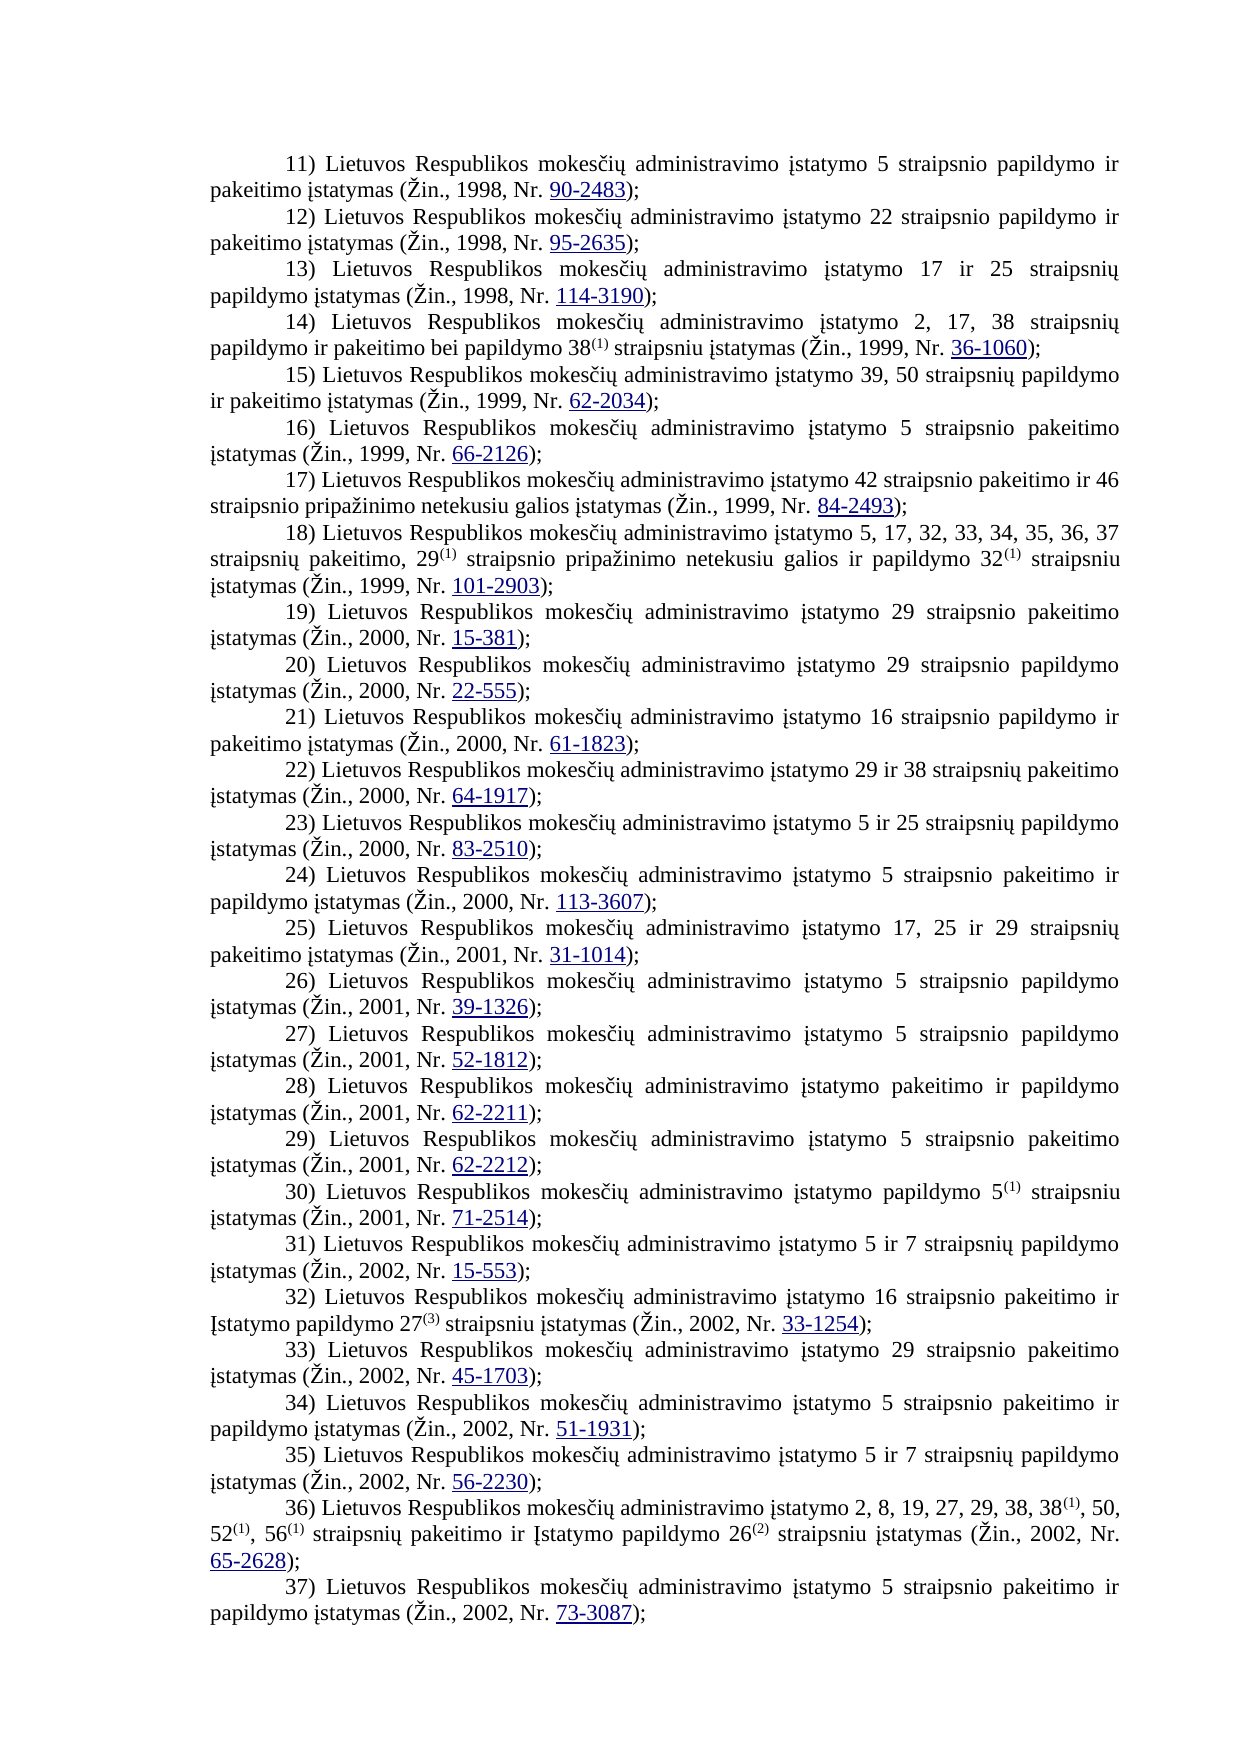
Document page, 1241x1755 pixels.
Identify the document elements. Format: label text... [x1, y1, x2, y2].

text 36) Lietuvos Respublikos mokesčių administravimo įstatymo 2, 8, 19, 27, 29, 38, 38(1), 50, 52(1), 56(1) straipsnių pakeitimo ir Įstatymo papildymo 26(2) straipsniu įstatymas (Žin., 2002, Nr. 65-2628); [210, 1494, 1120, 1573]
text 15) Lietuvos Respublikos mokesčių administravimo įstatymo 39, 50 straipsnių papildymo ir pakeitimo įstatymas (Žin., 1999, Nr. 62-2034); [210, 361, 1120, 413]
text 24) Lietuvos Respublikos mokesčių administravimo įstatymo 5 straipsnio pakeitimo ir papildymo įstatymas (Žin., 2000, Nr. 113-3607); [210, 862, 1120, 914]
text 31) Lietuvos Respublikos mokesčių administravimo įstatymo 5 ir 7 straipsnių papildymo įstatymas (Žin., 2002, Nr. 15-553); [210, 1231, 1120, 1283]
text 25) Lietuvos Respublikos mokesčių administravimo įstatymo 17, 25 ir 29 straipsnių pakeitimo įstatymas (Žin., 2001, Nr. 31-1014); [210, 914, 1120, 967]
text 29) Lietuvos Respublikos mokesčių administravimo įstatymo 5 straipsnio pakeitimo įstatymas (Žin., 2001, Nr. 62-2212); [210, 1125, 1120, 1178]
text 35) Lietuvos Respublikos mokesčių administravimo įstatymo 5 ir 7 straipsnių papildymo įstatymas (Žin., 2002, Nr. 56-2230); [210, 1441, 1120, 1494]
text 18) Lietuvos Respublikos mokesčių administravimo įstatymo 5, 17, 32, 33, 34, 35, 36, 37 straipsnių pakeitimo, 29(1) straipsnio pripažinimo netekusiu galios ir papildymo 32(1) straipsniu įstatymas (Žin., 1999, Nr. 101-2903); [210, 519, 1120, 598]
text 33) Lietuvos Respublikos mokesčių administravimo įstatymo 29 straipsnio pakeitimo įstatymas (Žin., 2002, Nr. 45-1703); [210, 1336, 1120, 1389]
text 27) Lietuvos Respublikos mokesčių administravimo įstatymo 5 straipsnio papildymo įstatymas (Žin., 2001, Nr. 52-1812); [210, 1020, 1120, 1072]
text 13) Lietuvos Respublikos mokesčių administravimo įstatymo 17 ir 25 straipsnių papildymo įstatymas (Žin., 1998, Nr. 114-3190); [210, 255, 1120, 308]
text 20) Lietuvos Respublikos mokesčių administravimo įstatymo 29 straipsnio papildymo įstatymas (Žin., 2000, Nr. 22-555); [210, 651, 1120, 703]
text 14) Lietuvos Respublikos mokesčių administravimo įstatymo 2, 17, 38 straipsnių papildymo ir pakeitimo bei papildymo 38(1) straipsniu įstatymas (Žin., 1999, Nr. 36-1060); [210, 308, 1120, 361]
text 26) Lietuvos Respublikos mokesčių administravimo įstatymo 5 straipsnio papildymo įstatymas (Žin., 2001, Nr. 39-1326); [210, 967, 1120, 1020]
text 28) Lietuvos Respublikos mokesčių administravimo įstatymo pakeitimo ir papildymo įstatymas (Žin., 2001, Nr. 62-2211); [210, 1072, 1120, 1125]
text 11) Lietuvos Respublikos mokesčių administravimo įstatymo 5 straipsnio papildymo ir pakeitimo įstatymas (Žin., 1998, Nr. 90-2483); [210, 150, 1120, 203]
text 16) Lietuvos Respublikos mokesčių administravimo įstatymo 5 straipsnio pakeitimo įstatymas (Žin., 1999, Nr. 66-2126); [210, 413, 1120, 466]
text 19) Lietuvos Respublikos mokesčių administravimo įstatymo 29 straipsnio pakeitimo įstatymas (Žin., 2000, Nr. 15-381); [210, 598, 1120, 651]
text 30) Lietuvos Respublikos mokesčių administravimo įstatymo papildymo 5(1) straipsniu įstatymas (Žin., 2001, Nr. 71-2514); [210, 1178, 1120, 1231]
text 34) Lietuvos Respublikos mokesčių administravimo įstatymo 5 straipsnio pakeitimo ir papildymo įstatymas (Žin., 2002, Nr. 51-1931); [210, 1389, 1120, 1441]
text 12) Lietuvos Respublikos mokesčių administravimo įstatymo 22 straipsnio papildymo ir pakeitimo įstatymas (Žin., 1998, Nr. 95-2635); [210, 203, 1120, 255]
text 21) Lietuvos Respublikos mokesčių administravimo įstatymo 16 straipsnio papildymo ir pakeitimo įstatymas (Žin., 2000, Nr. 61-1823); [210, 703, 1120, 756]
text 32) Lietuvos Respublikos mokesčių administravimo įstatymo 16 straipsnio pakeitimo ir Įstatymo papildymo 27(3) straipsniu įstatymas (Žin., 2002, Nr. 33-1254); [210, 1283, 1120, 1336]
text 22) Lietuvos Respublikos mokesčių administravimo įstatymo 29 ir 38 straipsnių pakeitimo įstatymas (Žin., 2000, Nr. 64-1917); [210, 756, 1120, 809]
text 23) Lietuvos Respublikos mokesčių administravimo įstatymo 5 ir 25 straipsnių papildymo įstatymas (Žin., 2000, Nr. 83-2510); [210, 809, 1120, 862]
text 37) Lietuvos Respublikos mokesčių administravimo įstatymo 5 straipsnio pakeitimo ir papildymo įstatymas (Žin., 2002, Nr. 73-3087); [210, 1573, 1120, 1626]
text 17) Lietuvos Respublikos mokesčių administravimo įstatymo 42 straipsnio pakeitimo ir 46 straipsnio pripažinimo netekusiu galios įstatymas (Žin., 1999, Nr. 84-2493); [210, 466, 1120, 519]
